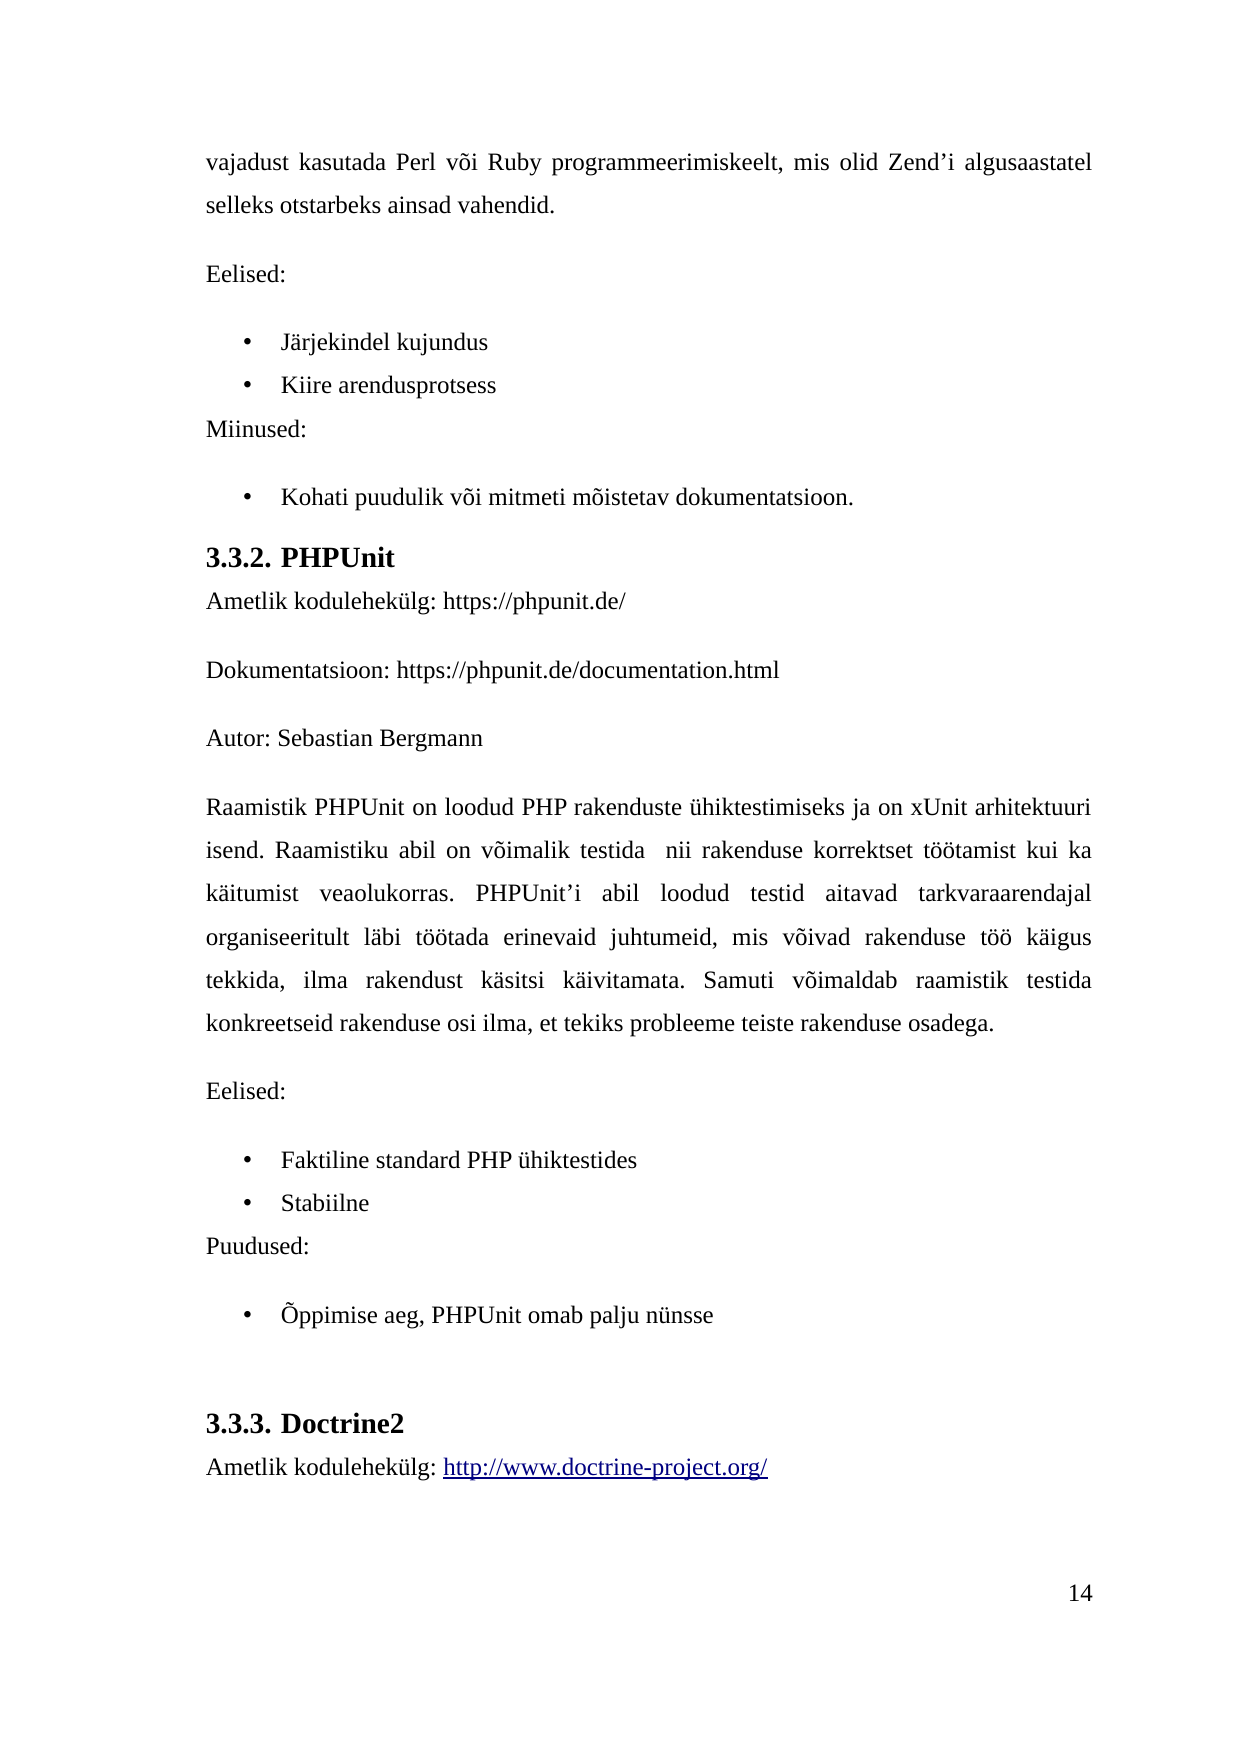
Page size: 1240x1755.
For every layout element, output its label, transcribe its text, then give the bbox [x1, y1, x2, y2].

text Puudused: [206, 1231, 1093, 1260]
subtitle Doctrine2 [206, 1406, 1093, 1440]
list Kohati puudulik või mitmeti mõistetav dokumentatsioon. [243, 482, 1093, 511]
text Raamistik PHPUnit on loodud PHP rakenduste ühiktestimiseks ja on xUnit arhitektuuri isend. Raamistiku abil on võimalik testida nii rakenduse korrektset töötamist kui ka käitumist veaolukorras. PHPUnit’i abil loodud testid aitavad tarkvaraarendajal organiseeritult läbi töötada erinevaid juhtumeid, mis võivad rakenduse töö käigus tekkida, ilma rakendust käsitsi käivitamata. Samuti võimaldab raamistik testida konkreetseid rakenduse osi ilma, et tekiks probleeme teiste rakenduse osadega. [206, 792, 1093, 1037]
text Ametlik kodulehekülg: http://www.doctrine-project.org/ [206, 1452, 1093, 1481]
list Kiire arendusprotsess [243, 371, 1093, 399]
list Järjekindel kujundus [243, 327, 1093, 356]
text vajadust kasutada Perl või Ruby programmeerimiskeelt, mis olid Zend’i algusaastatel selleks otstarbeks ainsad vahendid. [206, 147, 1093, 219]
subtitle PHPUnit [206, 540, 1093, 574]
text Autor: Sebastian Bergmann [206, 723, 1093, 752]
text Ametlik kodulehekülg: https://phpunit.de/ [206, 586, 1093, 615]
list Õppimise aeg, PHPUnit omab palju nünsse [243, 1300, 1093, 1329]
text Dokumentatsioon: https://phpunit.de/documentation.html [206, 655, 1093, 684]
list Faktiline standard PHP ühiktestides [243, 1145, 1093, 1174]
list Stabiilne [243, 1188, 1093, 1217]
text Eelised: [206, 1076, 1093, 1105]
text Eelised: [206, 259, 1093, 287]
text Miinused: [206, 414, 1093, 442]
